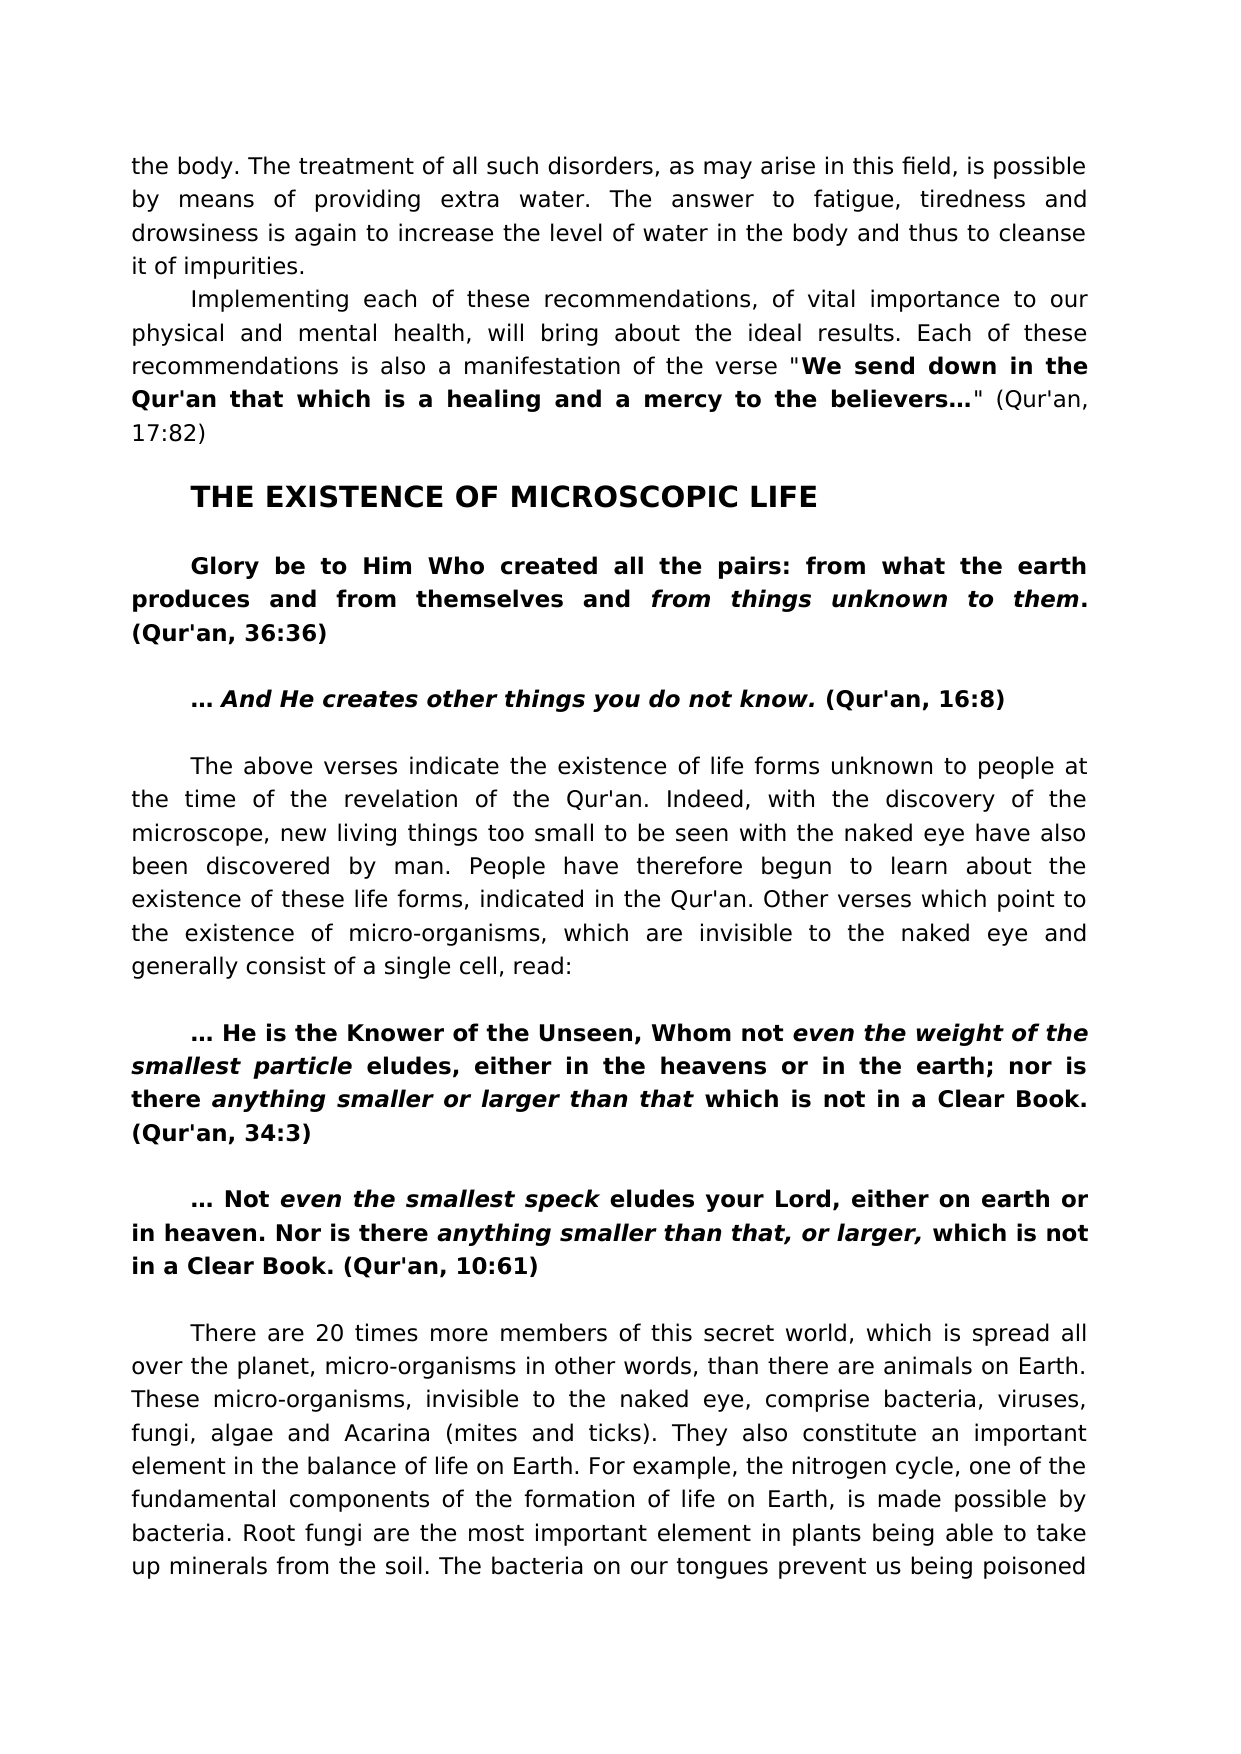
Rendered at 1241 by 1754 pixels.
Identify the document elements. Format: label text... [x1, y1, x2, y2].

text … And He creates other things you do not know. (Qur'an, 16:8) [131, 681, 1088, 714]
text … Not even the smallest speck eludes your Lord, either on earth or in heaven. Nor is there anything smaller than that, or larger, which is not in a Clear Book. (Qur'an, 10:61) [131, 1181, 1088, 1281]
text the body. The treatment of all such disorders, as may arise in this field, is possible by means of providing extra water. The answer to fatigue, tiredness and drowsiness is again to increase the level of water in the body and thus to cleanse it of impurities. [131, 148, 1088, 281]
text THE EXISTENCE OF MICROSCOPIC LIFE [131, 481, 1088, 514]
text The above verses indicate the existence of life forms unknown to people at the time of the revelation of the Qur'an. Indeed, with the discovery of the microscope, new living things too small to be seen with the naked eye have also been discovered by man. People have therefore begun to learn about the existence of these life forms, indicated in the Qur'an. Other verses which point to the existence of micro-organisms, which are invisible to the naked eye and generally consist of a single cell, read: [131, 748, 1088, 981]
text … He is the Knower of the Unseen, Whom not even the weight of the smallest particle eludes, either in the heavens or in the earth; nor is there anything smaller or larger than that which is not in a Clear Book. (Qur'an, 34:3) [131, 1014, 1088, 1148]
text Glory be to Him Who created all the pairs: from what the earth produces and from themselves and from things unknown to them. (Qur'an, 36:36) [131, 548, 1088, 648]
text Implementing each of these recommendations, of vital importance to our physical and mental health, will bring about the ideal results. Each of these recommendations is also a manifestation of the verse "We send down in the Qur'an that which is a healing and a mercy to the believers…" (Qur'an, 17:82) [131, 281, 1088, 448]
text There are 20 times more members of this secret world, which is spread all over the planet, micro-organisms in other words, than there are animals on Earth. These micro-organisms, invisible to the naked eye, comprise bacteria, viruses, fungi, algae and Acarina (mites and ticks). They also constitute an important element in the balance of life on Earth. For example, the nitrogen cycle, one of the fundamental components of the formation of life on Earth, is made possible by bacteria. Root fungi are the most important element in plants being able to take up minerals from the soil. The bacteria on our tongues prevent us being poisoned [131, 1314, 1088, 1581]
